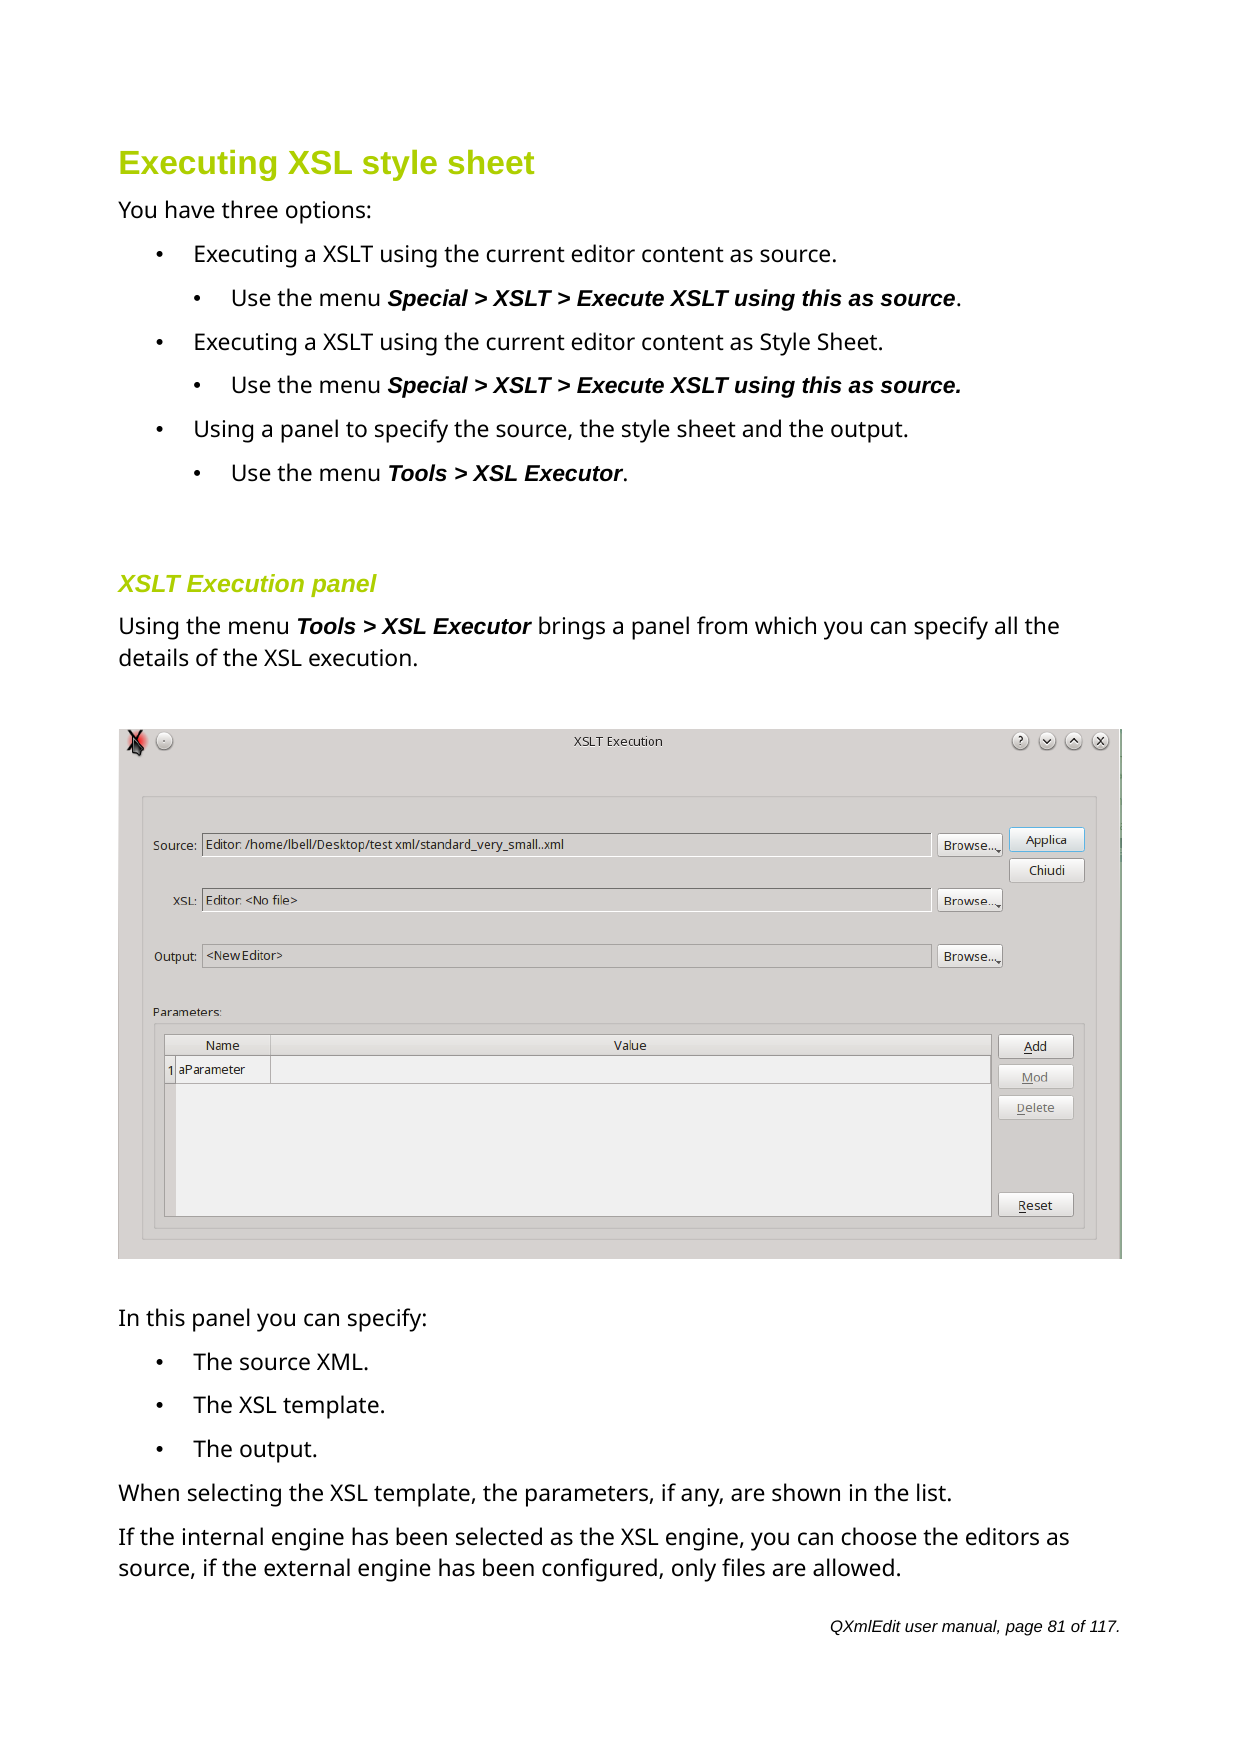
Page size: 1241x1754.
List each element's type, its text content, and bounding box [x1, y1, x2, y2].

list Executing a XSLT using the current editor content as Style Sheet. [156, 326, 1122, 357]
text Using the menu Tools > XSL Executor brings a panel from which you can specify all the details of the XSL execution. [118, 610, 1122, 673]
text You have three options: [118, 194, 1122, 226]
list Use the menu Special > XSLT > Execute XSLT using this as source. [193, 369, 1122, 401]
text In this panel you can specify: [118, 1302, 1122, 1333]
list Use the menu Special > XSLT > Execute XSLT using this as source. [193, 282, 1122, 313]
list Using a panel to specify the source, the style sheet and the output. [156, 413, 1122, 444]
list The XSL template. [156, 1389, 1122, 1421]
text When selecting the XSL template, the parameters, if any, are shown in the list. [118, 1477, 1122, 1508]
subtitle XSLT Execution panel [118, 569, 1122, 598]
list The source XML. [156, 1346, 1122, 1377]
list Use the menu Tools > XSL Executor. [193, 457, 1122, 488]
text If the internal engine has been selected as the XSL engine, you can choose the editors as source, if the external engine has been configured, only files are allowed. [118, 1521, 1122, 1583]
list The output. [156, 1433, 1122, 1464]
list Executing a XSLT using the current editor content as source. [156, 238, 1122, 269]
subtitle Executing XSL style sheet [118, 143, 1122, 182]
picture [118, 729, 1122, 1259]
